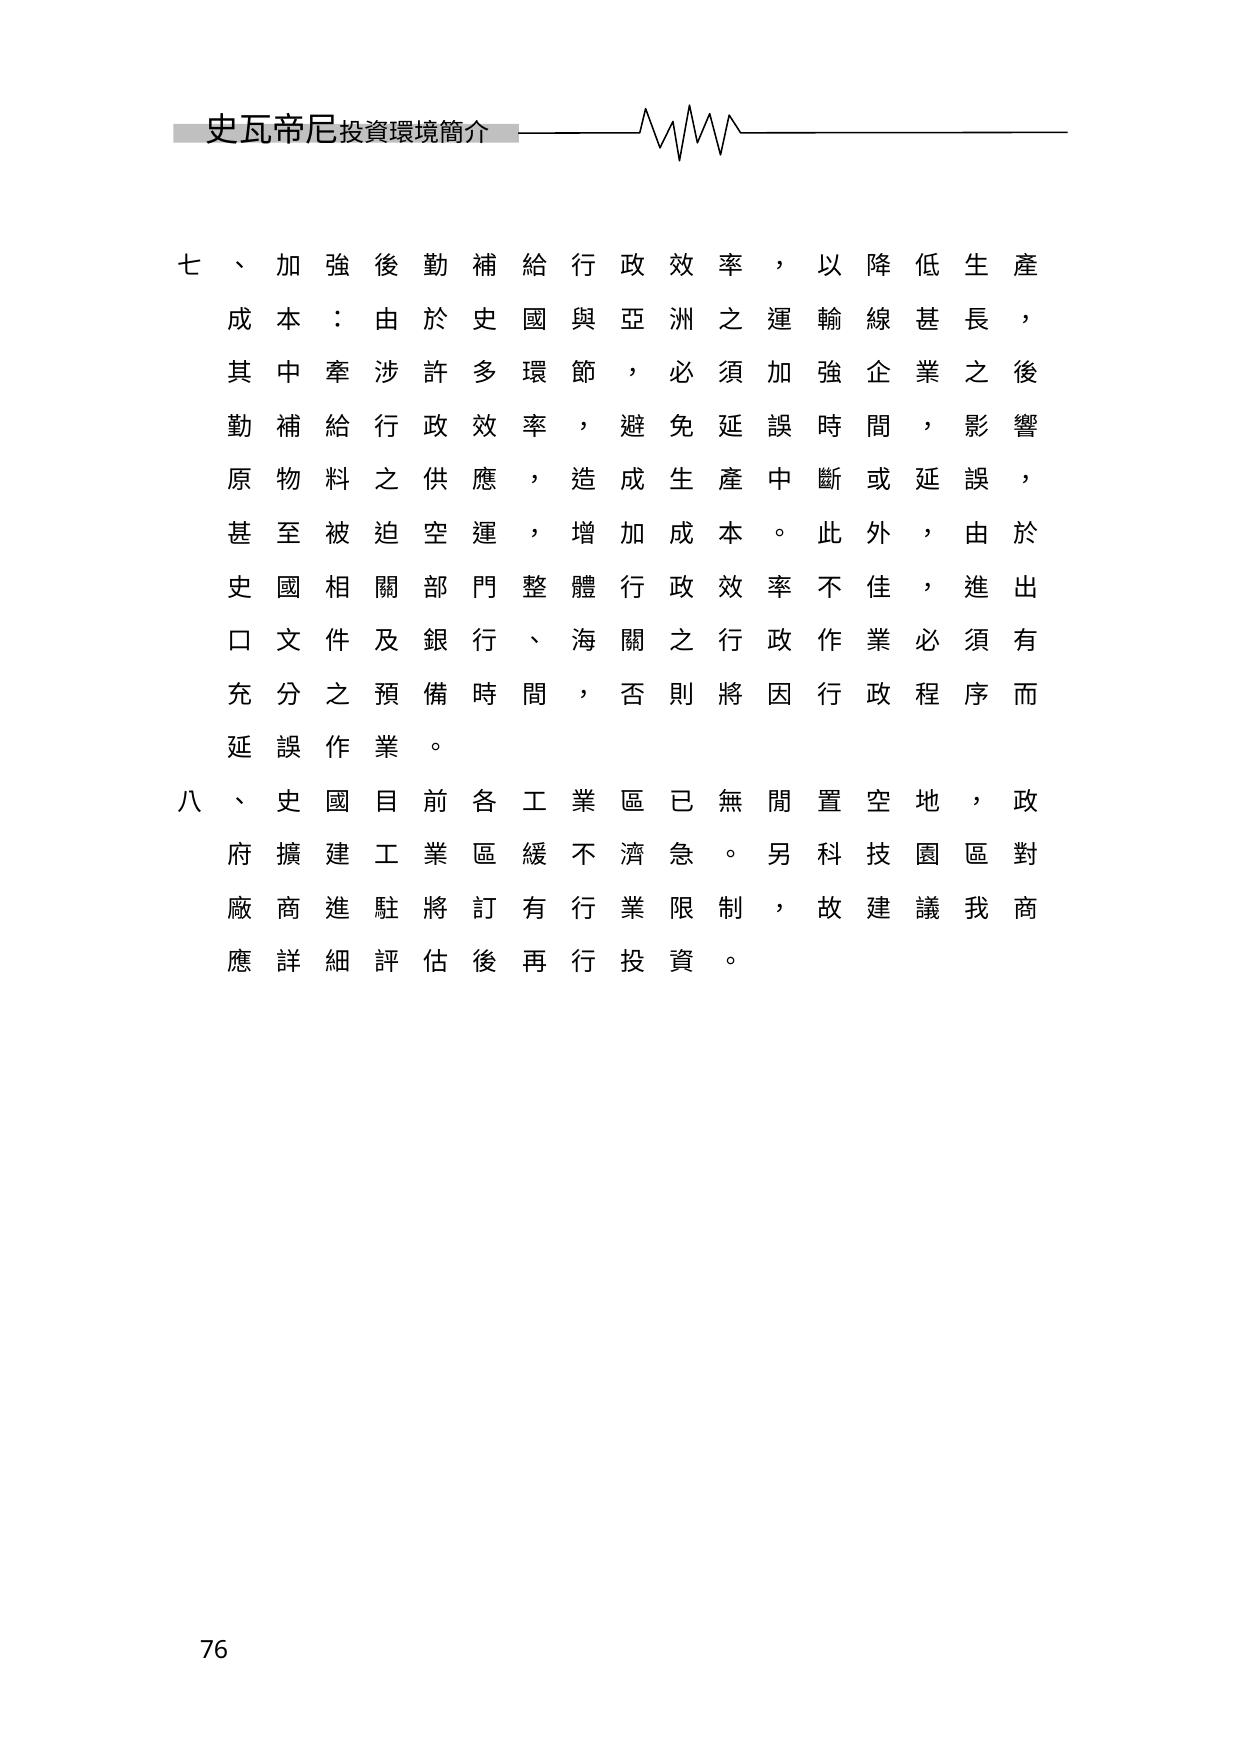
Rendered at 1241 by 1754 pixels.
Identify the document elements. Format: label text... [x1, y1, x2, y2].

text 七、加強後勤補給行政效率，以降低生產成本：由於史國與亞洲之運輸線甚長，其中牽涉許多環節，必須加強企業之後勤補給行政效率，避免延誤時間，影響原物料之供應，造成生產中斷或延誤，甚至被迫空運，增加成本。此外，由於史國相關部門整體行政效率不佳，進出口文件及銀行、海關之行政作業必須有充分之預備時間，否則將因行政程序而延誤作業。 [178, 237, 1063, 773]
text 八、史國目前各工業區已無閒置空地，政府擴建工業區緩不濟急。另科技園區對廠商進駐將訂有行業限制，故建議我商應詳細評估後再行投資。 [178, 773, 1063, 987]
